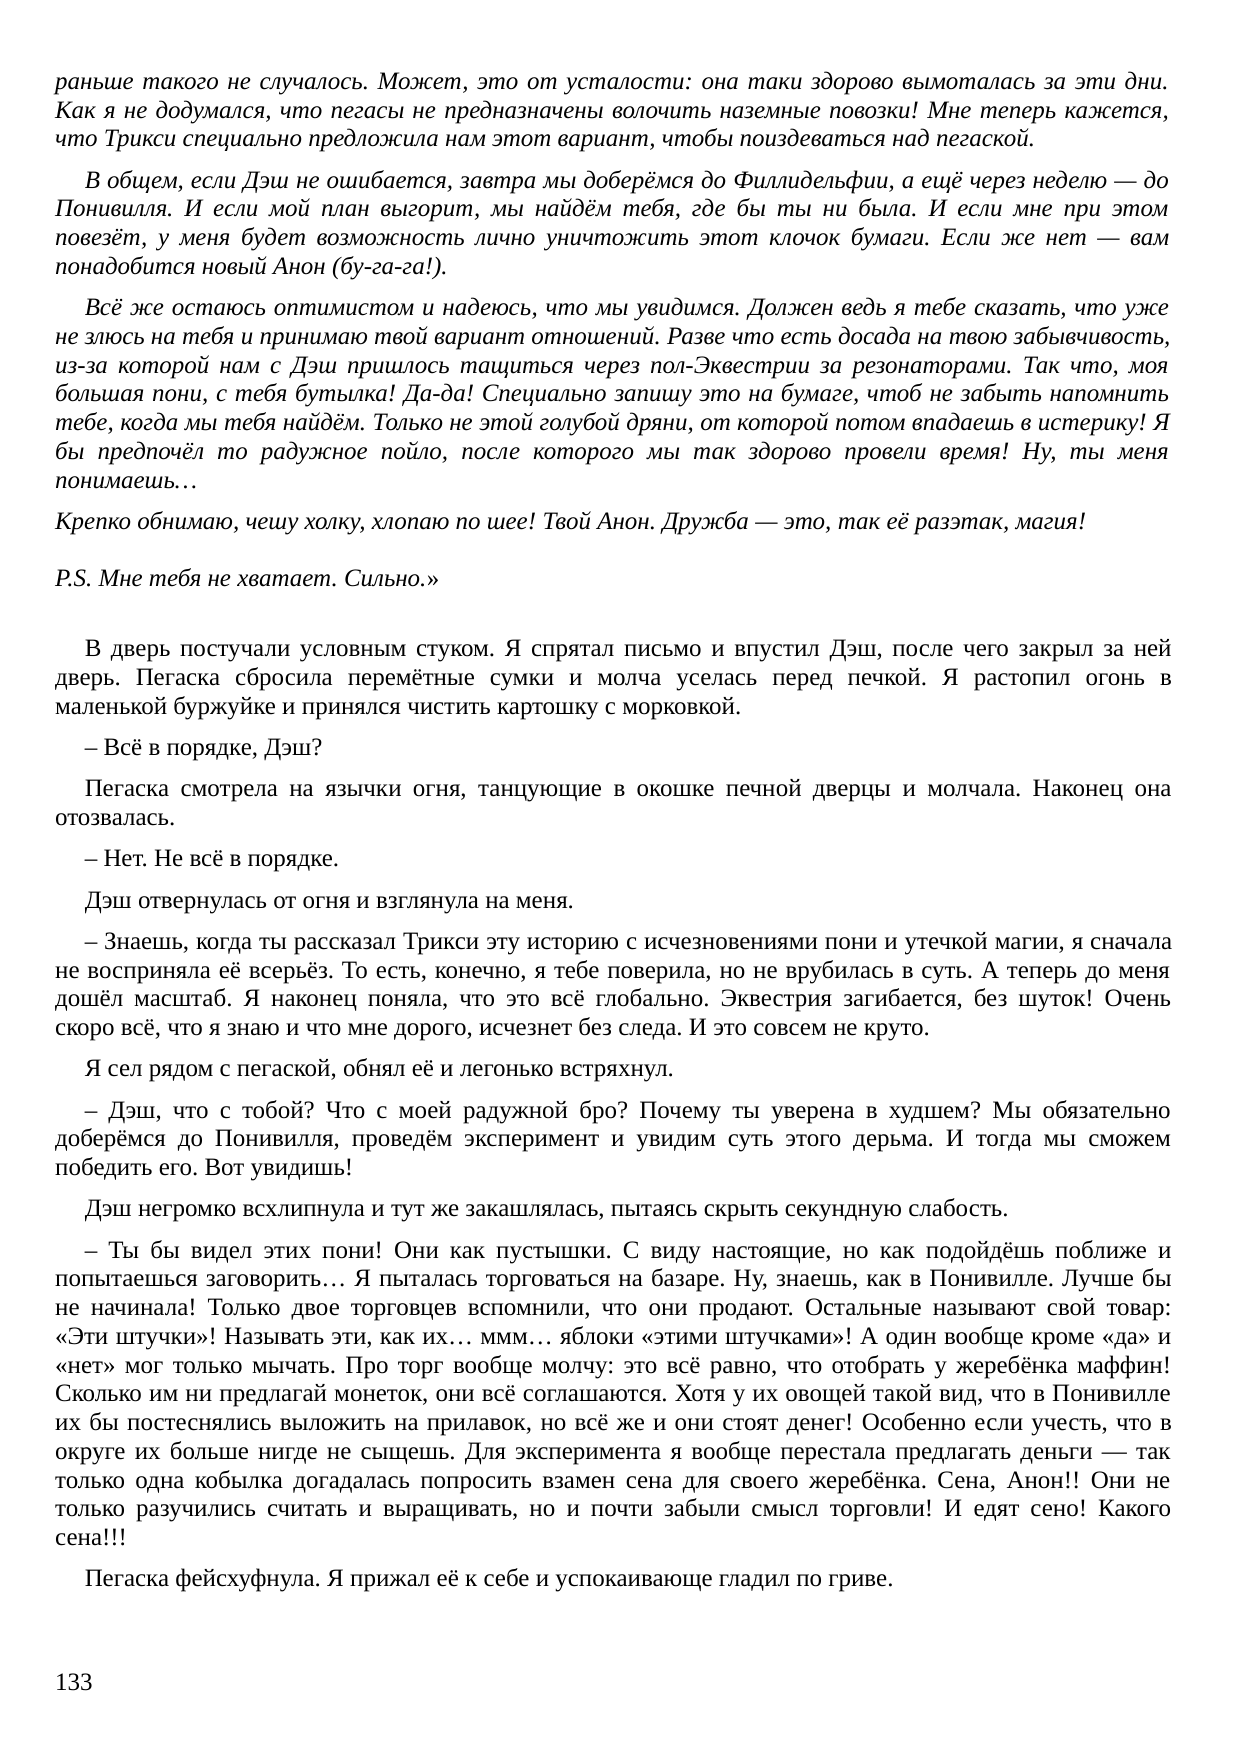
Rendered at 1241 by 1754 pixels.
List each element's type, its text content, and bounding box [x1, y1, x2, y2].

text Пегаска фейсхуфнула. Я прижал её к себе и успокаивающе гладил по гриве. [55, 1563, 1173, 1592]
text Дэш отвернулась от огня и взглянула на меня. [55, 885, 1173, 913]
text Пегаска смотрела на язычки огня, танцующие в окошке печной дверцы и молчала. Наконец она отозвалась. [55, 773, 1173, 831]
text – Всё в порядке, Дэш? [55, 732, 1173, 761]
text – Нет. Не всё в порядке. [55, 843, 1173, 872]
text Дэш негромко всхлипнула и тут же закашлялась, пытаясь скрыть секундную слабость. [55, 1193, 1173, 1222]
text В дверь постучали условным стуком. Я спрятал письмо и впустил Дэш, после чего закрыл за ней дверь. Пегаска сбросила перемётные сумки и молча уселась перед печкой. Я растопил огонь в маленькой буржуйке и принялся чистить картошку с морковкой. [55, 633, 1173, 720]
text раньше такого не случалось. Может, это от усталости: она таки здорово вымоталась за эти дни. Как я не додумался, что пегасы не предназначены волочить наземные повозки! Мне теперь кажется, что Трикси специально предложила нам этот вариант, чтобы поиздеваться над пегаской. [55, 66, 1173, 152]
text P.S. Мне тебя не хватает. Сильно.» [55, 563, 1173, 592]
text Крепко обнимаю, чешу холку, хлопаю по шее! Твой Анон. Дружба — это, так её разэтак, магия! [55, 506, 1173, 535]
text Всё же остаюсь оптимистом и надеюсь, что мы увидимся. Должен ведь я тебе сказать, что уже не злюсь на тебя и принимаю твой вариант отношений. Разве что есть досада на твою забывчивость, из-за которой нам с Дэш пришлось тащиться через пол-Эквестрии за резонаторами. Так что, моя большая пони, с тебя бутылка! Да-да! Специально запишу это на бумаге, чтоб не забыть напомнить тебе, когда мы тебя найдём. Только не этой голубой дряни, от которой потом впадаешь в истерику! Я бы предпочёл то радужное пойло, после которого мы так здорово провели время! Ну, ты меня понимаешь… [55, 292, 1173, 493]
text – Знаешь, когда ты рассказал Трикси эту историю с исчезновениями пони и утечкой магии, я сначала не восприняла её всерьёз. То есть, конечно, я тебе поверила, но не врубилась в суть. А теперь до меня дошёл масштаб. Я наконец поняла, что это всё глобально. Эквестрия загибается, без шуток! Очень скоро всё, что я знаю и что мне дорого, исчезнет без следа. И это совсем не круто. [55, 926, 1173, 1041]
text – Ты бы видел этих пони! Они как пустышки. С виду настоящие, но как подойдёшь поближе и попытаешься заговорить… Я пыталась торговаться на базаре. Ну, знаешь, как в Понивилле. Лучше бы не начинала! Только двое торговцев вспомнили, что они продают. Остальные называют свой товар: «Эти штучки»! Называть эти, как их… ммм… яблоки «этими штучками»! А один вообще кроме «да» и «нет» мог только мычать. Про торг вообще молчу: это всё равно, что отобрать у жеребёнка маффин! Сколько им ни предлагай монеток, они всё соглашаются. Хотя у их овощей такой вид, что в Понивилле их бы постеснялись выложить на прилавок, но всё же и они стоят денег! Особенно если учесть, что в округе их больше нигде не сыщешь. Для эксперимента я вообще перестала предлагать деньги — так только одна кобылка догадалась попросить взамен сена для своего жеребёнка. Сена, Анон!! Они не только разучились считать и выращивать, но и почти забыли смысл торговли! И едят сено! Какого сена!!! [55, 1235, 1173, 1551]
text Я сел рядом с пегаской, обнял её и легонько встряхнул. [55, 1053, 1173, 1082]
text В общем, если Дэш не ошибается, завтра мы доберёмся до Филлидельфии, а ещё через неделю — до Понивилля. И если мой план выгорит, мы найдём тебя, где бы ты ни была. И если мне при этом повезёт, у меня будет возможность лично уничтожить этот клочок бумаги. Если же нет — вам понадобится новый Анон (бу-га-га!). [55, 165, 1173, 280]
text – Дэш, что с тобой? Что с моей радужной бро? Почему ты уверена в худшем? Мы обязательно доберёмся до Понивилля, проведём эксперимент и увидим суть этого дерьма. И тогда мы сможем победить его. Вот увидишь! [55, 1095, 1173, 1181]
